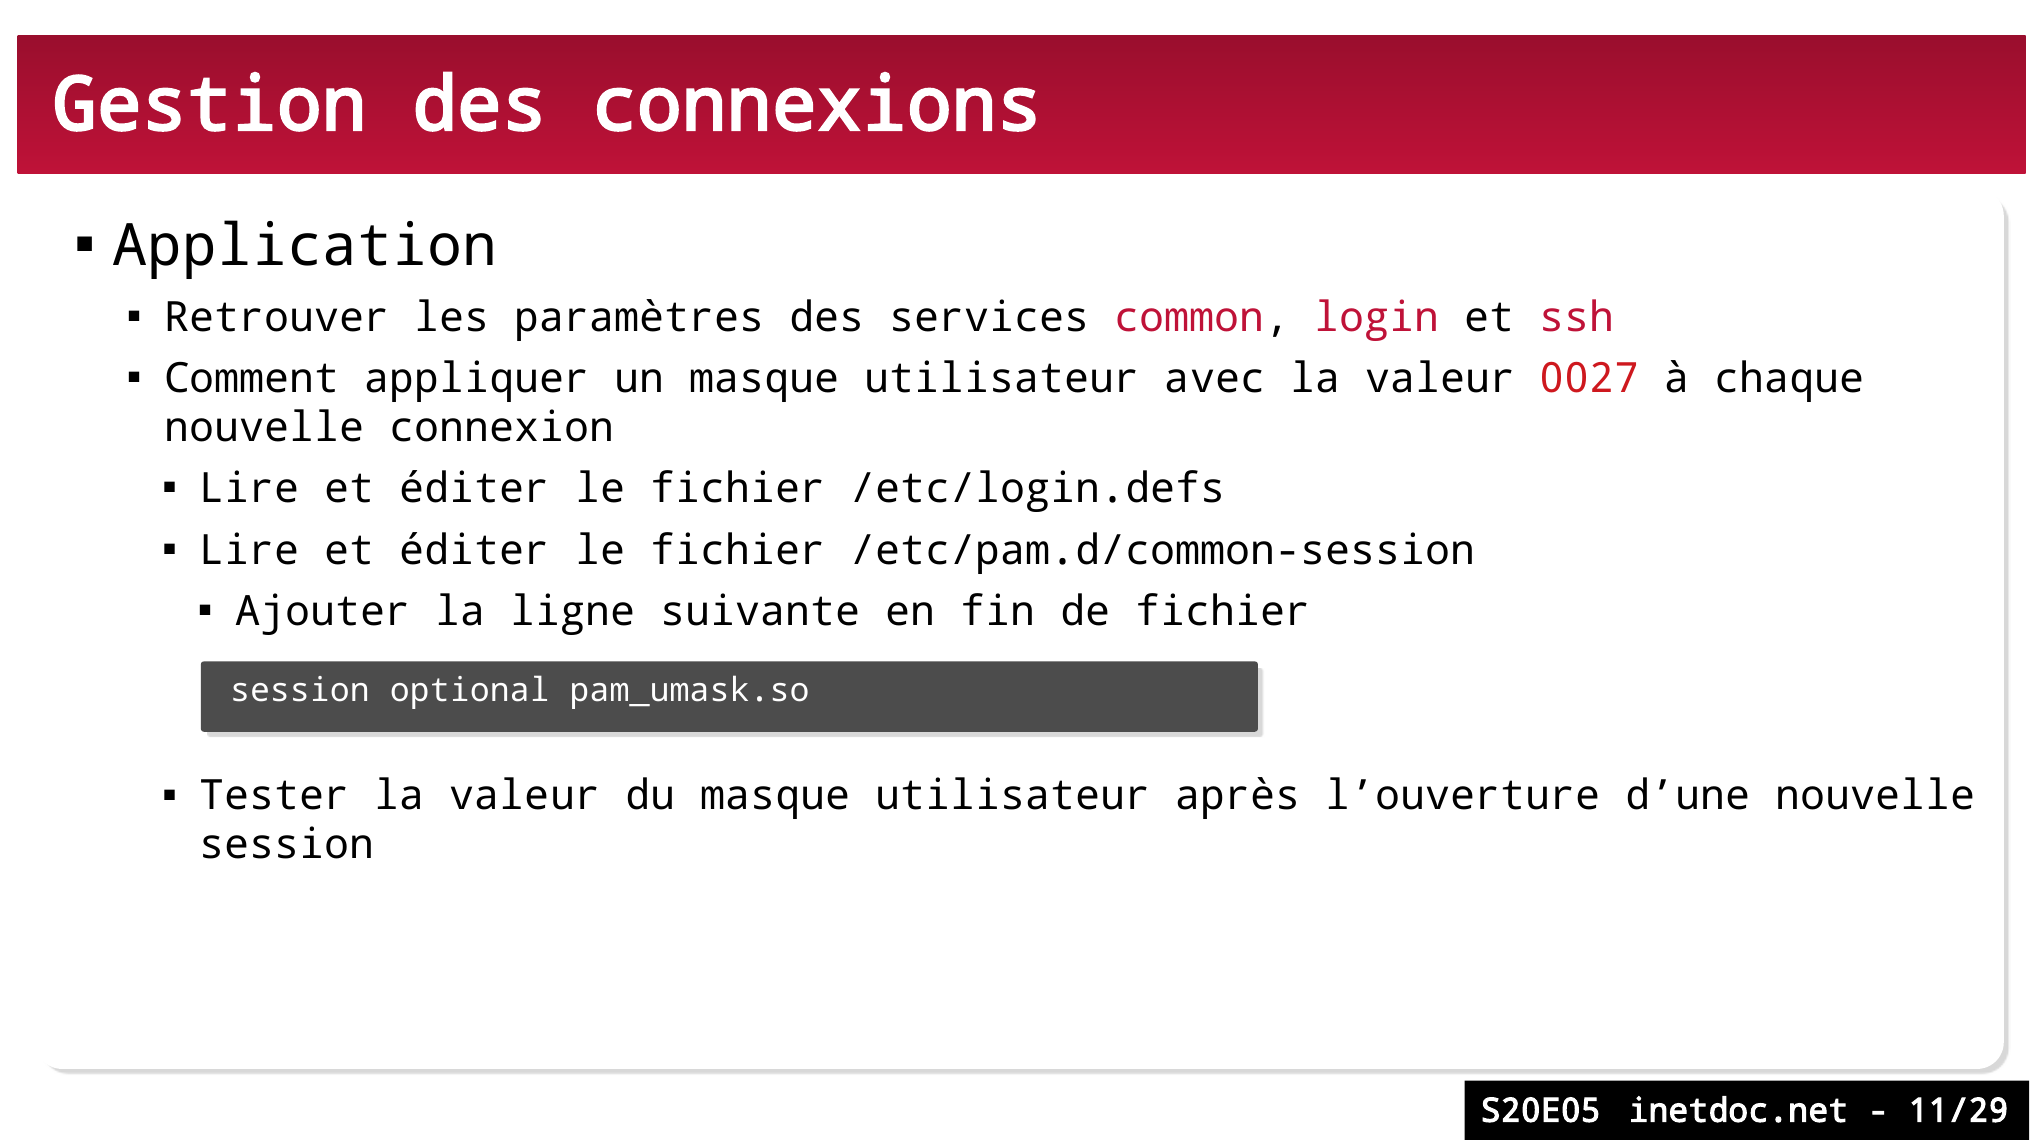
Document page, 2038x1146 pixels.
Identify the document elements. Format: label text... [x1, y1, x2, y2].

text_box Application Retrouver les paramètres des services common, login et ssh Comment appliquer un masque utilisateur avec la valeur 0027 à chaque nouvelle connexion Lire et éditer le fichier /etc/login.defs Lire et éditer le fichier /etc/pam.d/common-session Ajouter la ligne suivante en fin de fichier Tester la valeur du masque utilisateur après l’ouverture d’une nouvelle session [35, 188, 2004, 1069]
text_box S20E05 inetdoc.net - <numéro>/29 [1464, 1080, 2030, 1140]
text_box Gestion des connexions [17, 35, 2026, 174]
text_box session optional pam_umask.so [200, 661, 1258, 732]
